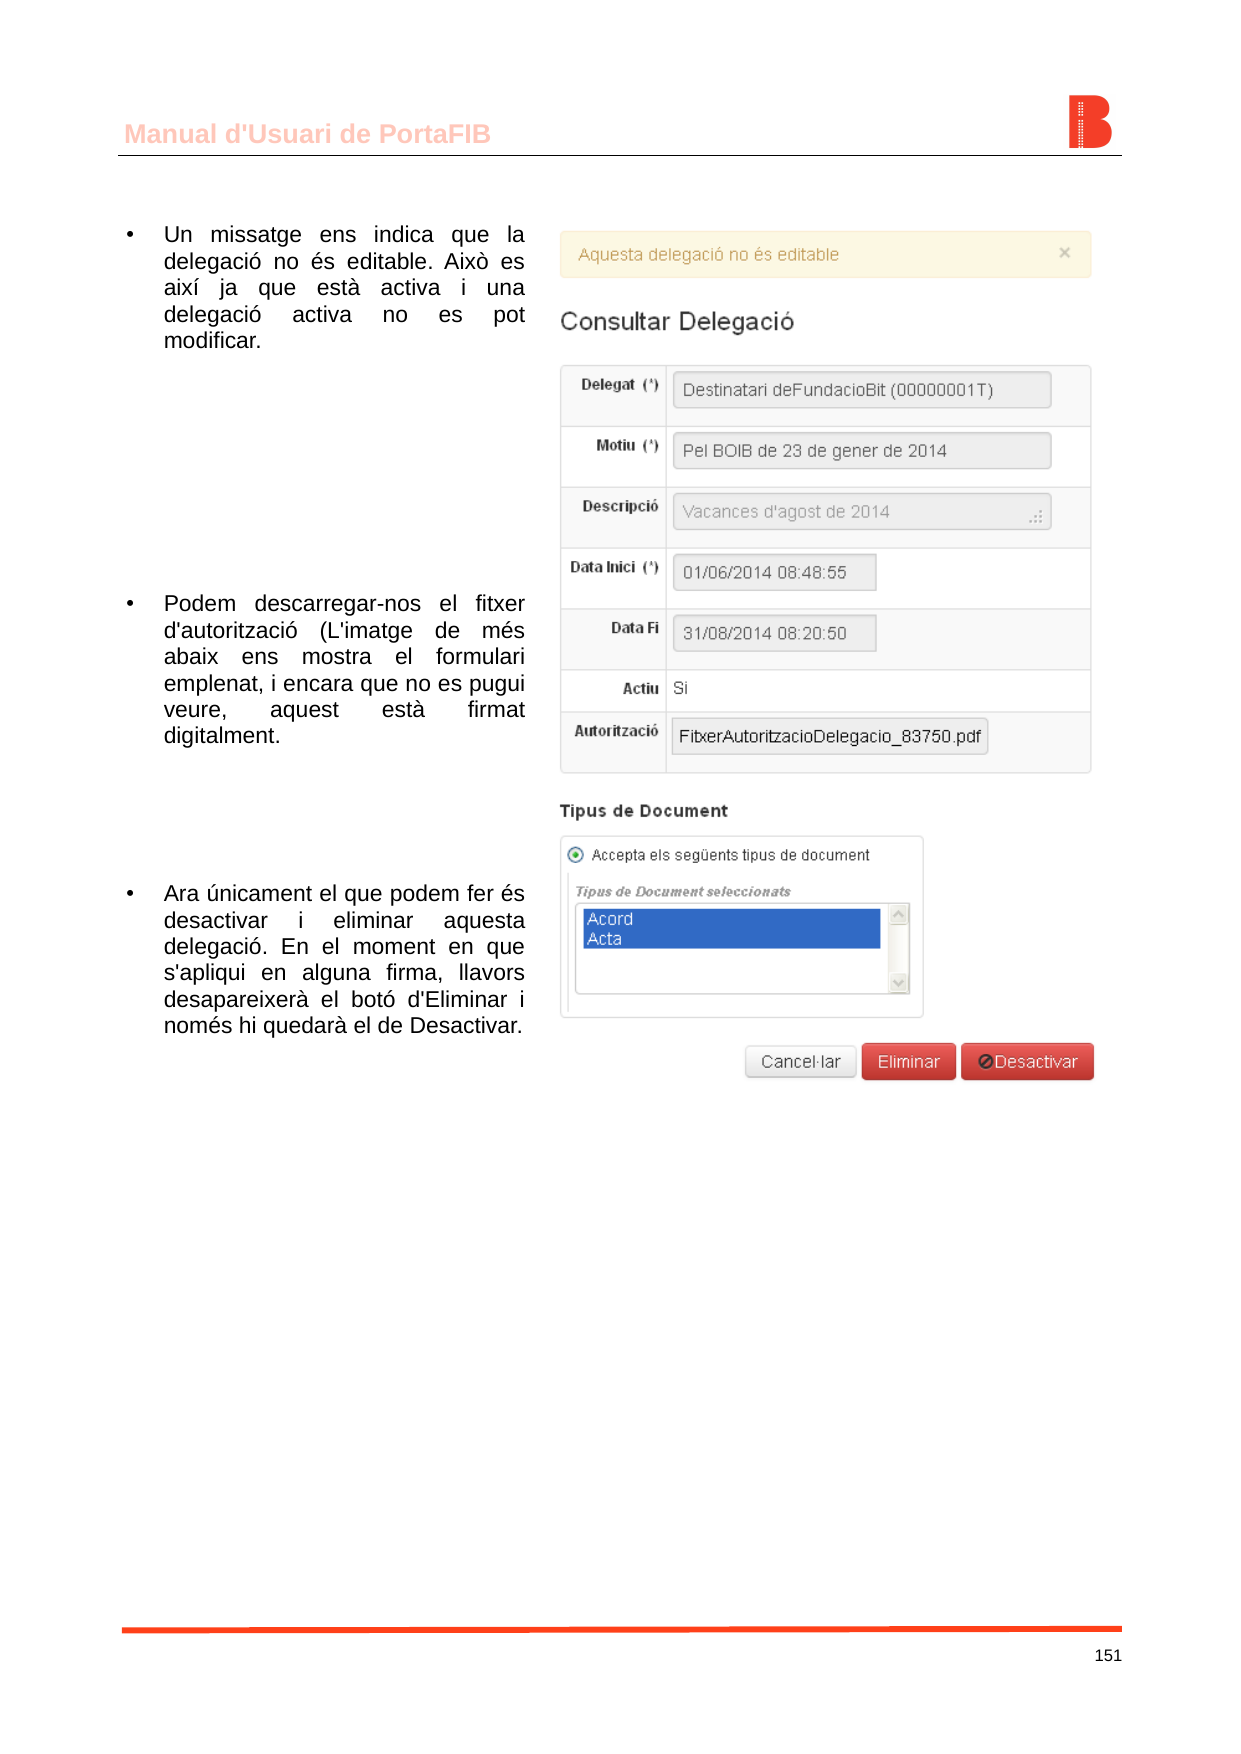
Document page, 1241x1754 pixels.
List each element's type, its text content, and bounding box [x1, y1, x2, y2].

table_header [531, 216, 1122, 1097]
picture [1063, 94, 1117, 150]
table_header Un missatge ens indica que la delegació no és editable. Això es així ja que està activa i una delegació activa no es pot modificar. Podem descarregar-nos el fitxer d'autorització (L'imatge de més abaix ens mostra el formulari emplenat, i encara que no es pugui veure, aquest està firmat digitalment. Ara únicament el que podem fer és desactivar i eliminar aquesta delegació. En el moment en que s'apliqui en alguna firma, llavors desapareixerà el botó d'Eliminar i només hi quedarà el de Desactivar. [118, 216, 531, 1097]
picture [544, 221, 1109, 1089]
